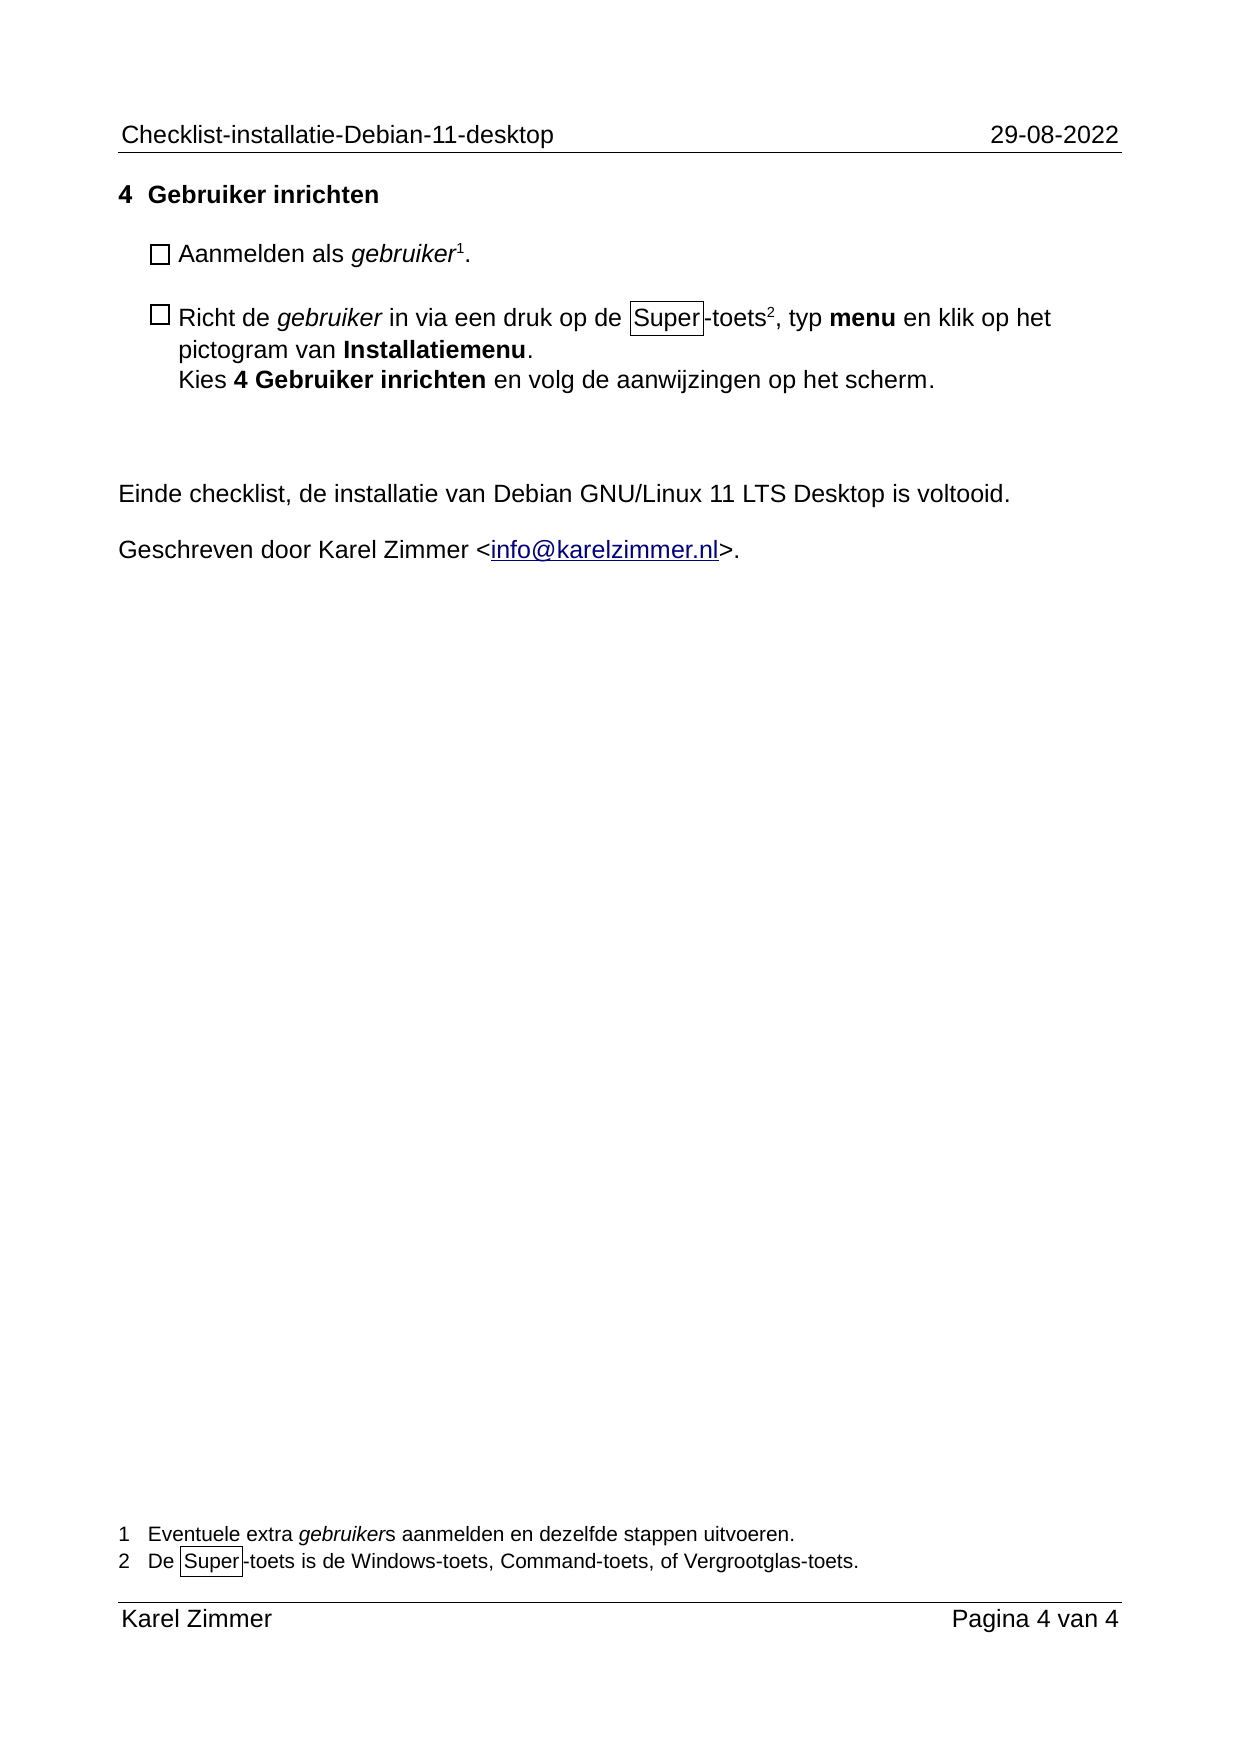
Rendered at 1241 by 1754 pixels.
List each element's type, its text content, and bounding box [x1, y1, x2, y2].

list Gebruiker inrichten [118, 177, 1122, 211]
table_cell [141, 365, 177, 395]
table_header [141, 239, 177, 269]
table_cell [141, 269, 177, 300]
table_header Aanmelden als gebruiker. [177, 239, 1122, 269]
text Einde checklist, de installatie van Debian GNU/Linux 11 LTS Desktop is voltooid. [118, 479, 1122, 507]
text Geschreven door Karel Zimmer <info@karelzimmer.nl>. [118, 536, 1122, 563]
table_cell [177, 269, 1122, 300]
table_cell Richt de gebruiker in via een druk op de Super-toets, typ menu en klik op het pictogram van Installatiemenu. [177, 300, 1122, 365]
table_cell [141, 300, 177, 365]
table_cell Kies 4 Gebruiker inrichten en volg de aanwijzingen op het scherm. [177, 365, 1122, 395]
